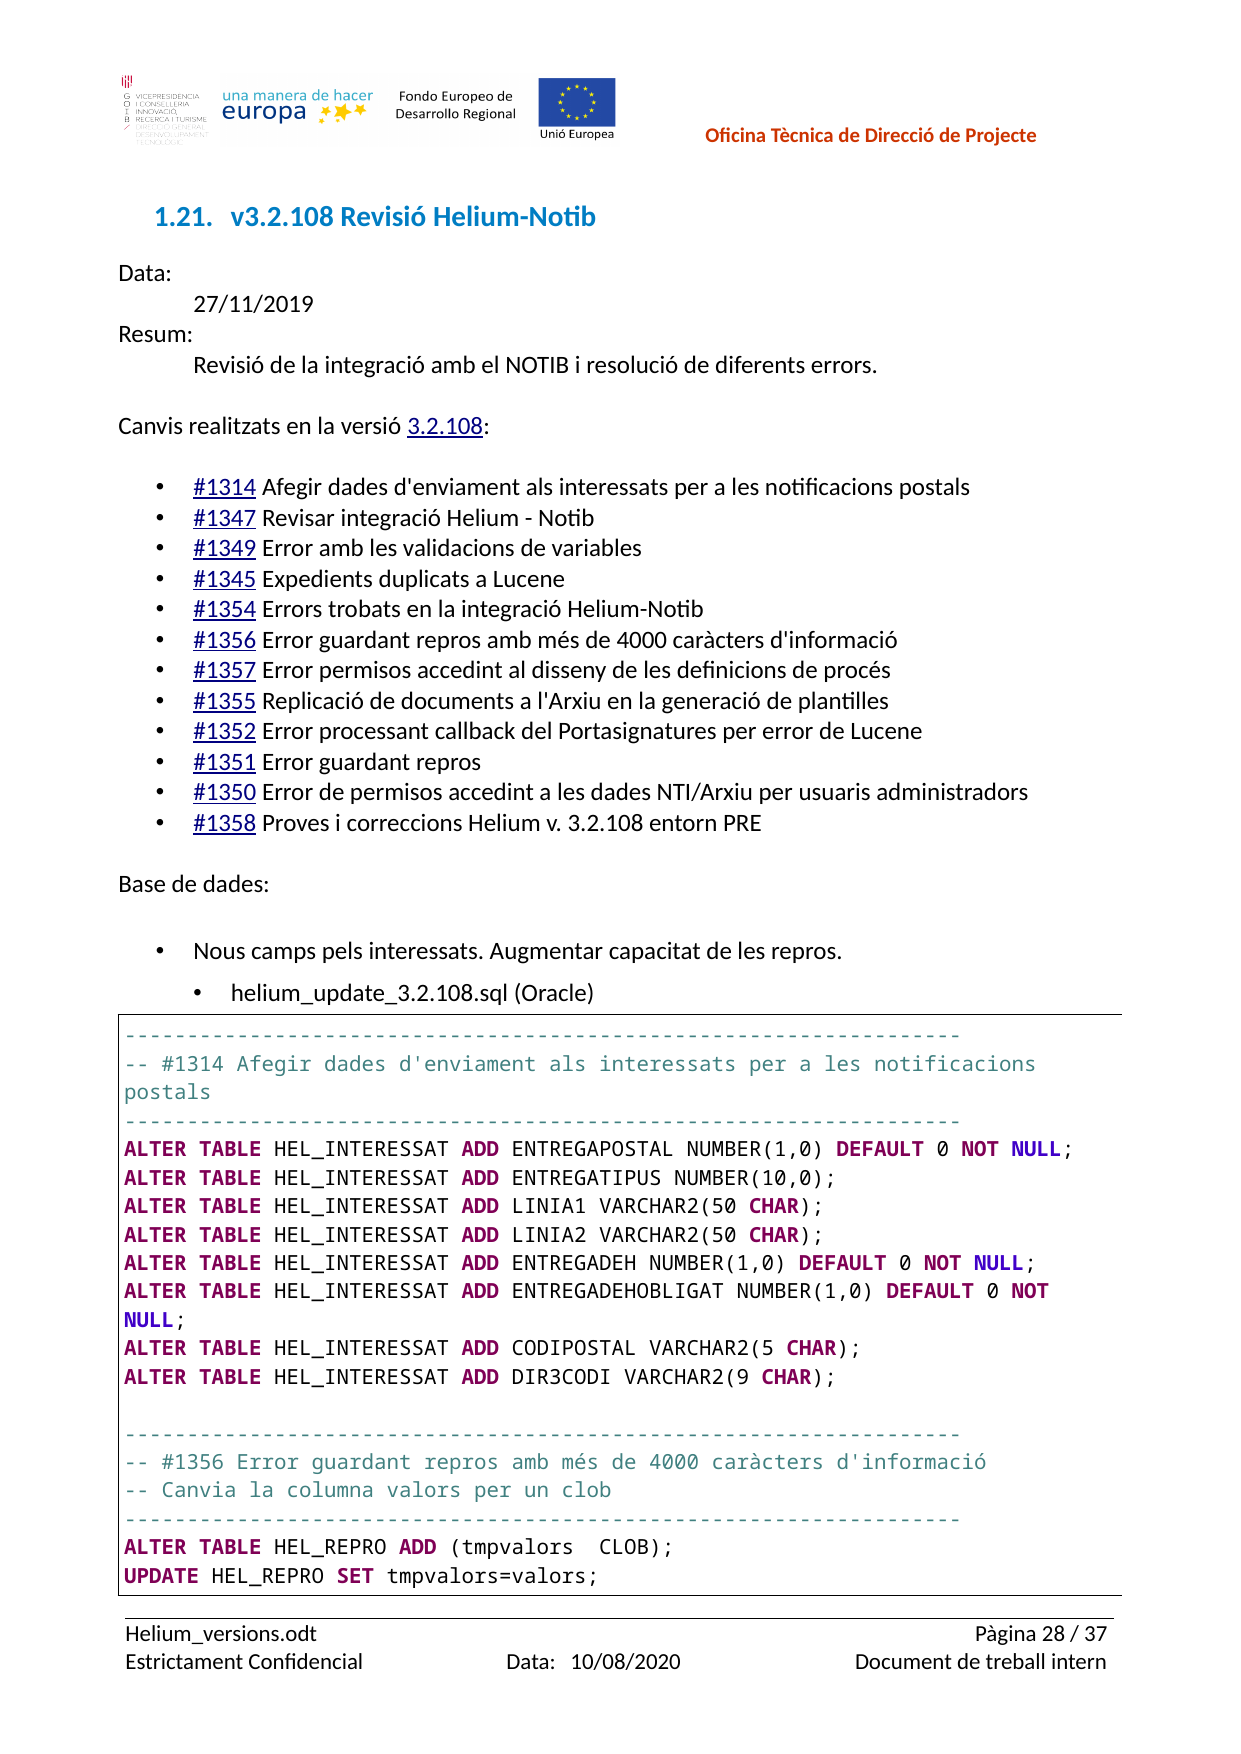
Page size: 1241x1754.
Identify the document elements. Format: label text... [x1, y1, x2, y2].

picture [219, 73, 621, 147]
list #1349 Error amb les validacions de variables [156, 532, 1122, 563]
list #1314 Afegir dades d'enviament als interessats per a les notificacions postals [156, 471, 1122, 502]
text Resum: [118, 319, 1122, 349]
subtitle v3.2.108 Revisió Helium-Notib [153, 198, 1122, 234]
text Revisió de la integració amb el NOTIB i resolució de diferents errors. [118, 349, 1122, 380]
list #1351 Error guardant repros [156, 746, 1122, 776]
text 27/11/2019 [118, 288, 1122, 319]
list #1354 Errors trobats en la integració Helium-Notib [156, 593, 1122, 624]
text Canvis realitzats en la versió 3.2.108: [118, 410, 1122, 441]
list Nous camps pels interessats. Augmentar capacitat de les repros. [156, 935, 1122, 966]
list #1358 Proves i correccions Helium v. 3.2.108 entorn PRE [156, 807, 1122, 837]
list helium_update_3.2.108.sql (Oracle) [193, 977, 1122, 1008]
list #1350 Error de permisos accedint a les dades NTI/Arxiu per usuaris administradors [156, 776, 1122, 807]
text Data: [118, 258, 1122, 288]
list #1347 Revisar integració Helium - Notib [156, 502, 1122, 532]
list #1355 Replicació de documents a l'Arxiu en la generació de plantilles [156, 685, 1122, 715]
text Base de dades: [118, 868, 1122, 898]
picture [118, 73, 213, 147]
list #1356 Error guardant repros amb més de 4000 caràcters d'informació [156, 624, 1122, 654]
list #1357 Error permisos accedint al disseny de les definicions de procés [156, 654, 1122, 685]
list #1345 Expedients duplicats a Lucene [156, 563, 1122, 593]
table_header ------------------------------------------------------------------- -- #1314 Afegir dades d'enviament als interessats per a les notificacions postals ------------------------------------------------------------------- ALTER TABLE HEL_INTERESSAT ADD ENTREGAPOSTAL NUMBER(1,0) DEFAULT 0 NOT NULL; ALTER TABLE HEL_INTERESSAT ADD ENTREGATIPUS NUMBER(10,0); ALTER TABLE HEL_INTERESSAT ADD LINIA1 VARCHAR2(50 CHAR); ALTER TABLE HEL_INTERESSAT ADD LINIA2 VARCHAR2(50 CHAR); ALTER TABLE HEL_INTERESSAT ADD ENTREGADEH NUMBER(1,0) DEFAULT 0 NOT NULL; ALTER TABLE HEL_INTERESSAT ADD ENTREGADEHOBLIGAT NUMBER(1,0) DEFAULT 0 NOT NULL; ALTER TABLE HEL_INTERESSAT ADD CODIPOSTAL VARCHAR2(5 CHAR); ALTER TABLE HEL_INTERESSAT ADD DIR3CODI VARCHAR2(9 CHAR); ------------------------------------------------------------------- -- #1356 Error guardant repros amb més de 4000 caràcters d'informació -- Canvia la columna valors per un clob ------------------------------------------------------------------- ALTER TABLE HEL_REPRO ADD (tmpvalors CLOB); UPDATE HEL_REPRO SET tmpvalors=valors; [119, 1015, 1122, 1595]
list #1352 Error processant callback del Portasignatures per error de Lucene [156, 715, 1122, 746]
